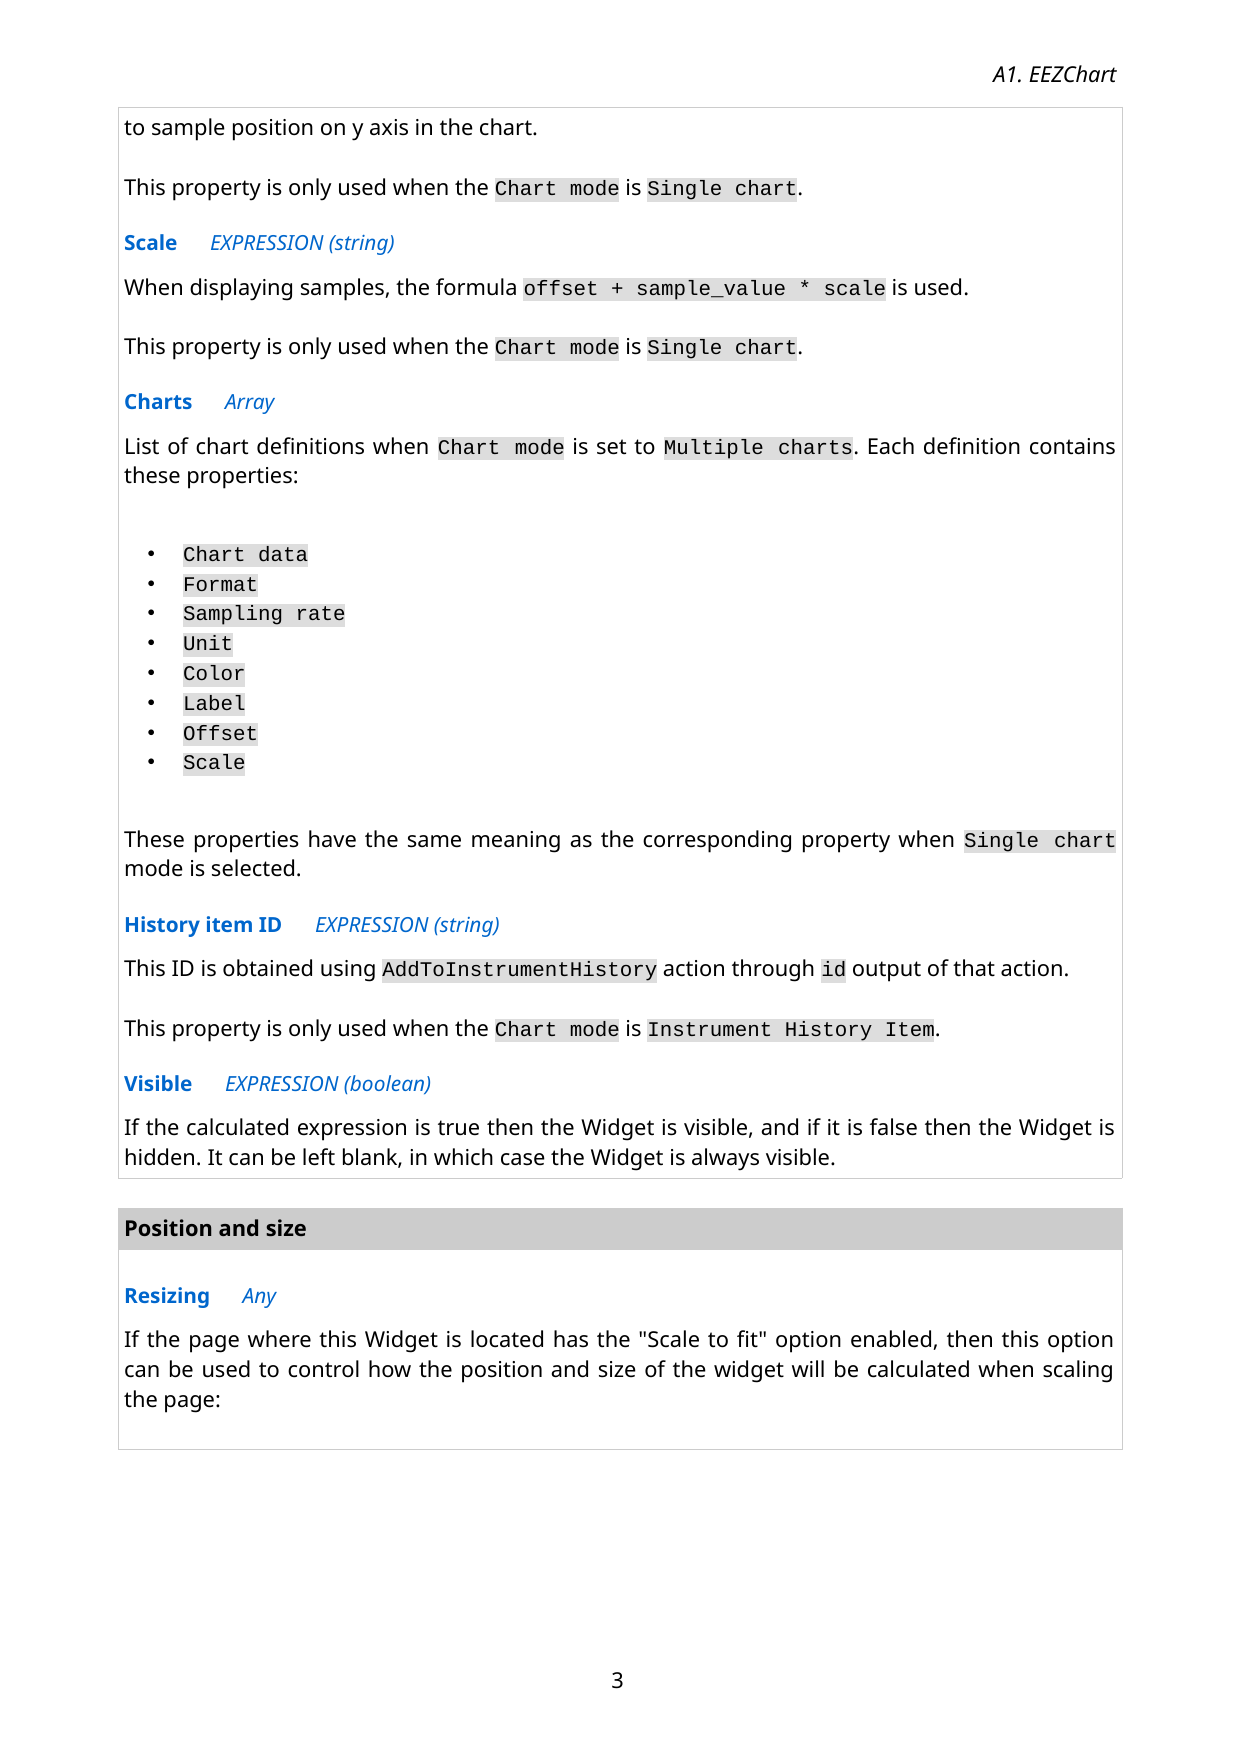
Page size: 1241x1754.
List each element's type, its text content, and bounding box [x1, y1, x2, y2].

table_header Position and size [119, 1209, 1122, 1249]
table_cell to sample position on y axis in the chart. This property is only used when the Chart mode is Single chart. Scale EXPRESSION (string) When displaying samples, the formula offset + sample_value * scale is used. This property is only used when the Chart mode is Single chart. Charts Array List of chart definitions when Chart mode is set to Multiple charts. Each definition contains these properties: Chart data Format Sampling rate Unit Color Label Offset Scale These properties have the same meaning as the corresponding property when Single chart mode is selected. History item ID EXPRESSION (string) This ID is obtained using AddToInstrumentHistory action through id output of that action. This property is only used when the Chart mode is Instrument History Item. Visible EXPRESSION (boolean) If the calculated expression is true then the Widget is visible, and if it is false then the Widget is hidden. It can be left blank, in which case the Widget is always visible. [119, 108, 1122, 1177]
table_cell Resizing Any If the page where this Widget is located has the "Scale to fit" option enabled, then this option can be used to control how the position and size of the widget will be calculated when scaling the page: [119, 1250, 1122, 1449]
